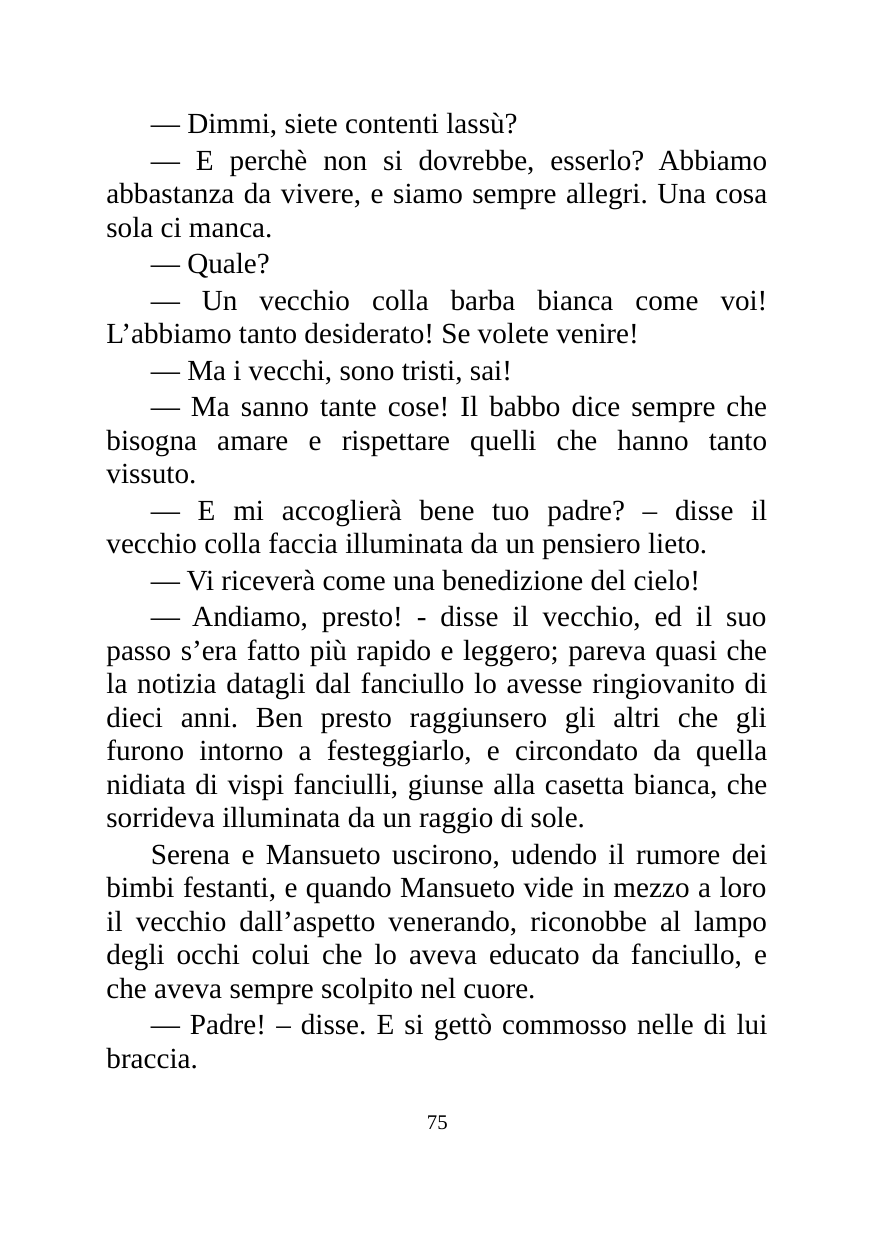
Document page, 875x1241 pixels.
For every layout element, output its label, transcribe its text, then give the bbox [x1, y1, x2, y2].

text — Quale? [106, 246, 768, 280]
text — Un vecchio colla barba bianca come voi! L’abbiamo tanto desiderato! Se volete venire! [106, 283, 768, 350]
text — Padre! – disse. E si gettò commosso nelle di lui braccia. [106, 1007, 768, 1074]
text — Ma i vecchi, sono tristi, sai! [106, 353, 768, 386]
text — Andiamo, presto! - disse il vecchio, ed il suo passo s’era fatto più rapido e leggero; pareva quasi che la notizia datagli dal fanciullo lo avesse ringiovanito di dieci anni. Ben presto raggiunsero gli altri che gli furono intorno a festeggiarlo, e circondato da quella nidiata di vispi fanciulli, giunse alla casetta bianca, che sorrideva illuminata da un raggio di sole. [106, 599, 768, 834]
text — Ma sanno tante cose! Il babbo dice sempre che bisogna amare e rispettare quelli che hanno tanto vissuto. [106, 389, 768, 490]
text Serena e Mansueto uscirono, udendo il rumore dei bimbi festanti, e quando Mansueto vide in mezzo a loro il vecchio dall’aspetto venerando, riconobbe al lampo degli occhi colui che lo aveva educato da fanciullo, e che aveva sempre scolpito nel cuore. [106, 837, 768, 1004]
text — E perchè non si dovrebbe, esserlo? Abbiamo abbastanza da vivere, e siamo sempre allegri. Una cosa sola ci manca. [106, 143, 768, 243]
text — Vi riceverà come una benedizione del cielo! [106, 563, 768, 596]
text — Dimmi, siete contenti lassù? [106, 106, 768, 140]
text — E mi accoglierà bene tuo padre? – disse il vecchio colla faccia illuminata da un pensiero lieto. [106, 493, 768, 560]
